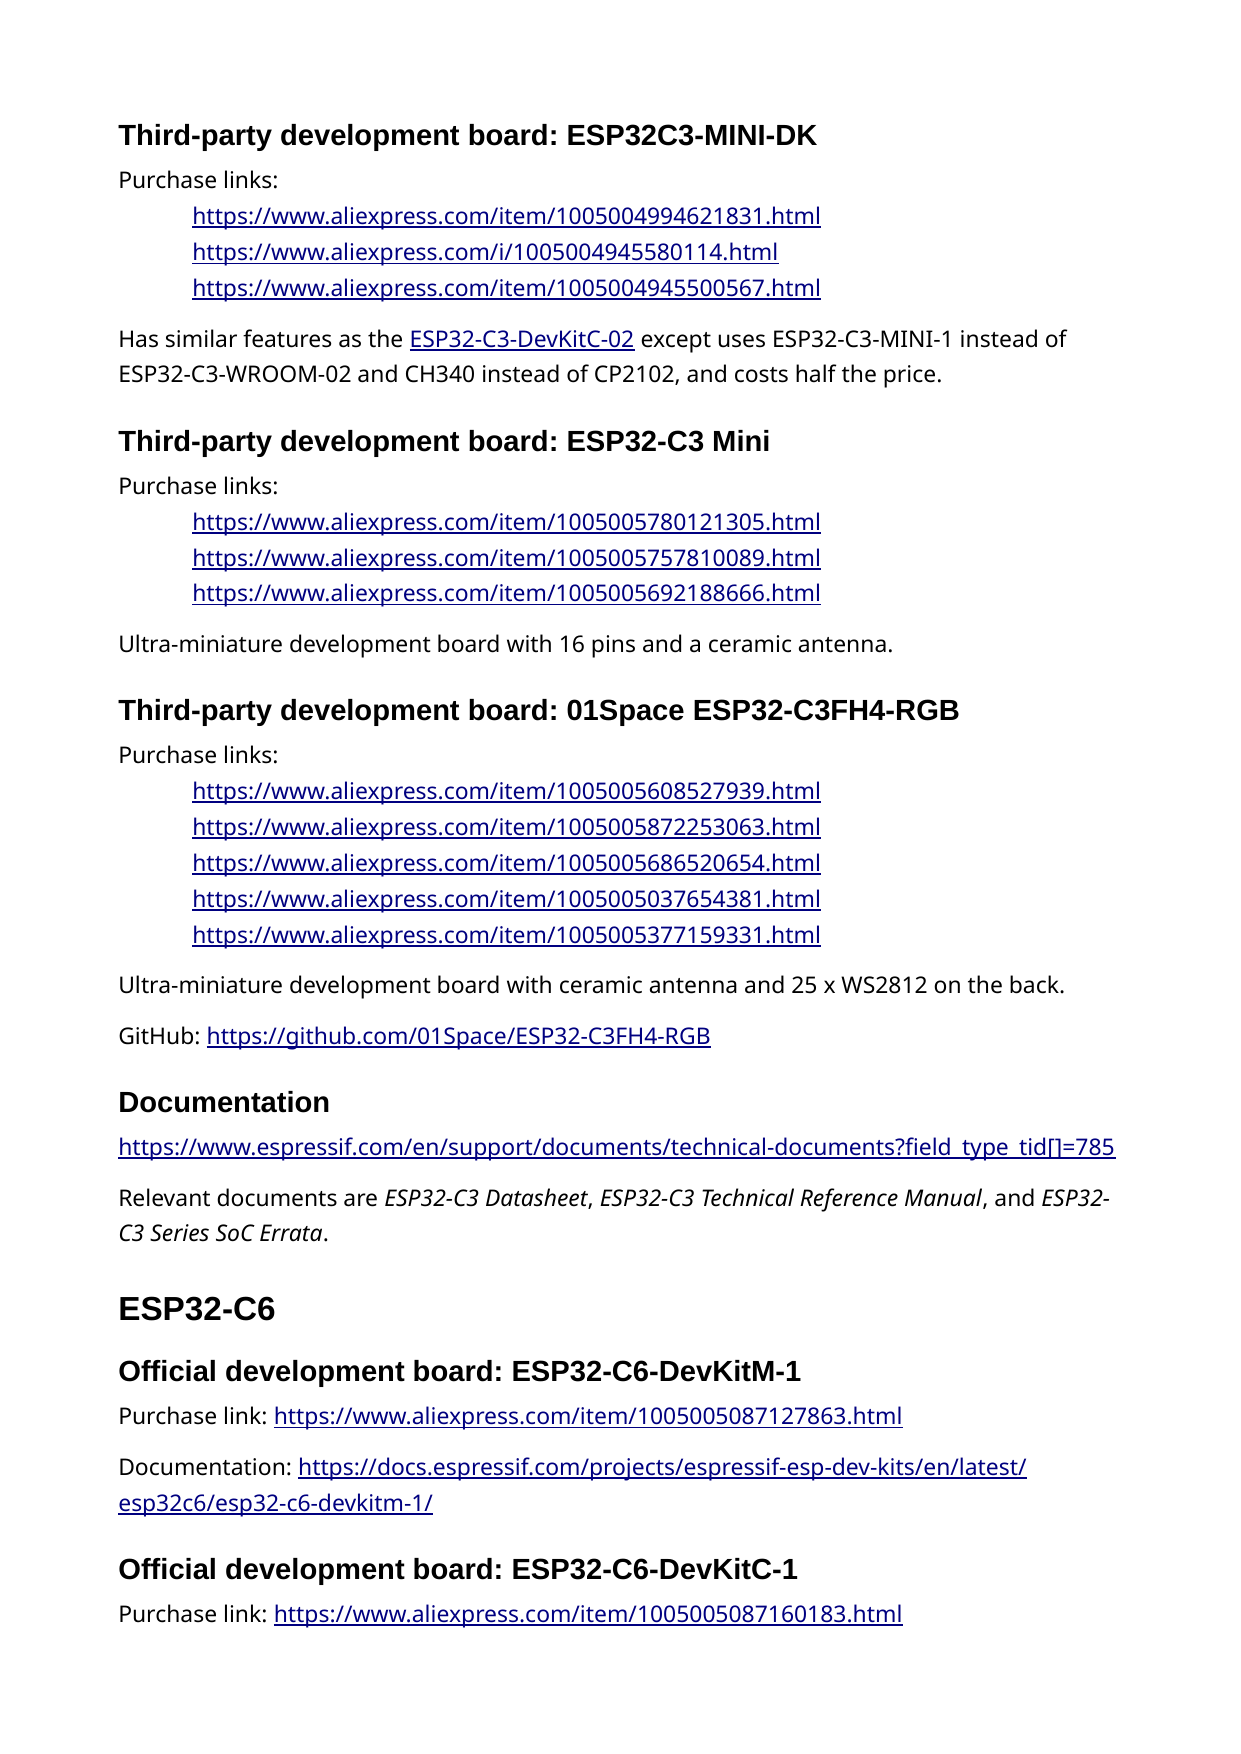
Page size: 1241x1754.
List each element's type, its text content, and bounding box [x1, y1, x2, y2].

text Purchase links: [118, 164, 1122, 195]
subtitle Official development board: ESP32-C6-DevKitM-1 [118, 1354, 1122, 1388]
text https://www.espressif.com/en/support/documents/technical-documents?field_type_tid[]=785 [118, 1131, 1122, 1162]
text Relevant documents are ESP32-C3 Datasheet, ESP32-C3 Technical Reference Manual, and ESP32-C3 Series SoC Errata. [118, 1181, 1122, 1249]
text Ultra-miniature development board with 16 pins and a ceramic antenna. [118, 628, 1122, 659]
text Has similar features as the ESP32-C3-DevKitC-02 except uses ESP32-C3-MINI-1 instead of ESP32-C3-WROOM-02 and CH340 instead of CP2102, and costs half the price. [118, 322, 1122, 390]
text Purchase links: [118, 739, 1122, 770]
subtitle Official development board: ESP32-C6-DevKitC-1 [118, 1552, 1122, 1585]
subtitle Third-party development board: ESP32-C3 Mini [118, 423, 1122, 457]
text Purchase links: [118, 469, 1122, 501]
subtitle Documentation [118, 1085, 1122, 1118]
text https://www.aliexpress.com/item/1005005608527939.html [192, 775, 1122, 806]
text https://www.aliexpress.com/item/1005005692188666.html [192, 577, 1122, 609]
text https://www.aliexpress.com/item/1005005037654381.html [192, 883, 1122, 914]
text GitHub: https://github.com/01Space/ESP32-C3FH4-RGB [118, 1020, 1122, 1051]
text https://www.aliexpress.com/i/1005004945580114.html [192, 236, 1122, 267]
text Purchase link: https://www.aliexpress.com/item/1005005087127863.html [118, 1400, 1122, 1432]
text https://www.aliexpress.com/item/1005005757810089.html [192, 541, 1122, 573]
text Ultra-miniature development board with ceramic antenna and 25 x WS2812 on the back. [118, 969, 1122, 1001]
text https://www.aliexpress.com/item/1005004994621831.html [192, 200, 1122, 231]
text https://www.aliexpress.com/item/1005005872253063.html [192, 811, 1122, 842]
text https://www.aliexpress.com/item/1005005377159331.html [192, 919, 1122, 950]
text https://www.aliexpress.com/item/1005005686520654.html [192, 847, 1122, 878]
text Purchase link: https://www.aliexpress.com/item/1005005087160183.html [118, 1598, 1122, 1629]
text Documentation: https://docs.espressif.com/projects/espressif-esp-dev-kits/en/latest/esp32c6/esp32-c6-devkitm-1/ [118, 1451, 1122, 1518]
subtitle ESP32-C6 [118, 1289, 1122, 1327]
text https://www.aliexpress.com/item/1005004945500567.html [192, 272, 1122, 303]
subtitle Third-party development board: 01Space ESP32-C3FH4-RGB [118, 693, 1122, 727]
text https://www.aliexpress.com/item/1005005780121305.html [192, 506, 1122, 537]
subtitle Third-party development board: ESP32C3-MINI-DK [118, 118, 1122, 152]
